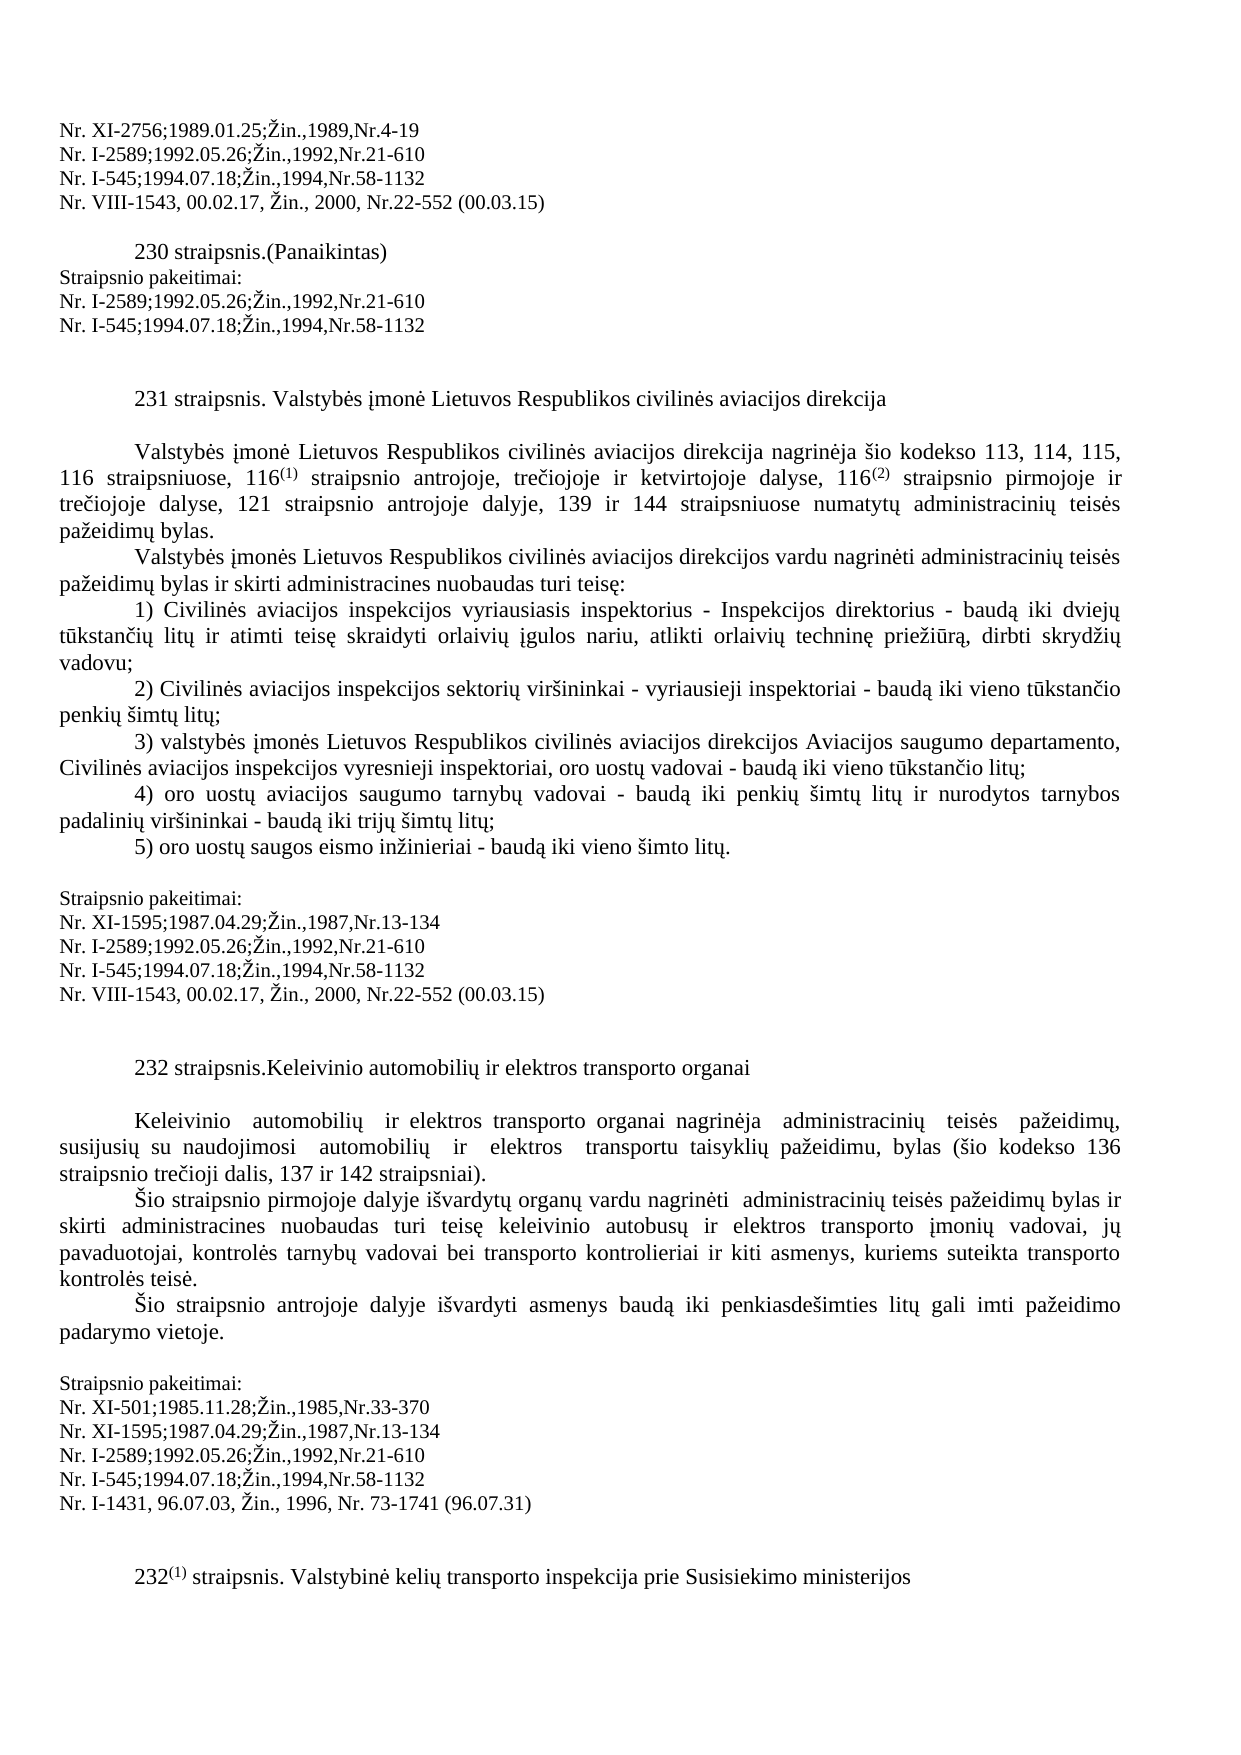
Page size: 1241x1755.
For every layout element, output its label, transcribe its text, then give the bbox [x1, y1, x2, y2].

text 230 straipsnis.(Panaikintas) [59, 238, 1122, 265]
text Straipsnio pakeitimai: [59, 886, 1122, 910]
text Nr. I-2589;1992.05.26;Žin.,1992,Nr.21-610 [59, 934, 1122, 958]
text Nr. VIII-1543, 00.02.17, Žin., 2000, Nr.22-552 (00.03.15) [59, 982, 1122, 1006]
text Nr. XI-1595;1987.04.29;Žin.,1987,Nr.13-134 [59, 1419, 1122, 1443]
text Keleivinio automobilių ir elektros transporto organai nagrinėja administracinių teisės pažeidimų, susijusių su naudojimosi automobilių ir elektros transportu taisyklių pažeidimu, bylas (šio kodekso 136 straipsnio trečioji dalis, 137 ir 142 straipsniai). [59, 1107, 1122, 1186]
text Nr. XI-2756;1989.01.25;Žin.,1989,Nr.4-19 [59, 118, 1122, 142]
text 231 straipsnis. Valstybės įmonė Lietuvos Respublikos civilinės aviacijos direkcija [134, 385, 1122, 411]
text Šio straipsnio antrojoje dalyje išvardyti asmenys baudą iki penkiasdešimties litų gali imti pažeidimo padarymo vietoje. [59, 1291, 1122, 1344]
text 3) valstybės įmonės Lietuvos Respublikos civilinės aviacijos direkcijos Aviacijos saugumo departamento, Civilinės aviacijos inspekcijos vyresnieji inspektoriai, oro uostų vadovai - baudą iki vieno tūkstančio litų; [59, 728, 1122, 780]
text Nr. I-545;1994.07.18;Žin.,1994,Nr.58-1132 [59, 958, 1122, 982]
text Nr. VIII-1543, 00.02.17, Žin., 2000, Nr.22-552 (00.03.15) [59, 190, 1122, 214]
text Valstybės įmonė Lietuvos Respublikos civilinės aviacijos direkcija nagrinėja šio kodekso 113, 114, 115, 116 straipsniuose, 116(1) straipsnio antrojoje, trečiojoje ir ketvirtojoje dalyse, 116(2) straipsnio pirmojoje ir trečiojoje dalyse, 121 straipsnio antrojoje dalyje, 139 ir 144 straipsniuose numatytų administracinių teisės pažeidimų bylas. [59, 438, 1122, 543]
text Nr. XI-501;1985.11.28;Žin.,1985,Nr.33-370 [59, 1394, 1122, 1419]
text Valstybės įmonės Lietuvos Respublikos civilinės aviacijos direkcijos vardu nagrinėti administracinių teisės pažeidimų bylas ir skirti administracines nuobaudas turi teisę: [59, 543, 1122, 596]
text Nr. I-1431, 96.07.03, Žin., 1996, Nr. 73-1741 (96.07.31) [59, 1491, 1122, 1515]
text Nr. I-2589;1992.05.26;Žin.,1992,Nr.21-610 [59, 289, 1122, 313]
text Straipsnio pakeitimai: [59, 265, 1122, 289]
text Šio straipsnio pirmojoje dalyje išvardytų organų vardu nagrinėti administracinių teisės pažeidimų bylas ir skirti administracines nuobaudas turi teisę keleivinio autobusų ir elektros transporto įmonių vadovai, jų pavaduotojai, kontrolės tarnybų vadovai bei transporto kontrolieriai ir kiti asmenys, kuriems suteikta transporto kontrolės teisė. [59, 1186, 1122, 1291]
text Nr. I-2589;1992.05.26;Žin.,1992,Nr.21-610 [59, 142, 1122, 166]
text Nr. I-545;1994.07.18;Žin.,1994,Nr.58-1132 [59, 313, 1122, 337]
text Nr. I-2589;1992.05.26;Žin.,1992,Nr.21-610 [59, 1443, 1122, 1467]
text Straipsnio pakeitimai: [59, 1371, 1122, 1394]
text Nr. I-545;1994.07.18;Žin.,1994,Nr.58-1132 [59, 166, 1122, 190]
text 232 straipsnis.Keleivinio automobilių ir elektros transporto organai [59, 1054, 1122, 1081]
text 232(1) straipsnis. Valstybinė kelių transporto inspekcija prie Susisiekimo ministerijos [59, 1563, 1122, 1589]
text Nr. I-545;1994.07.18;Žin.,1994,Nr.58-1132 [59, 1467, 1122, 1491]
text 1) Civilinės aviacijos inspekcijos vyriausiasis inspektorius - Inspekcijos direktorius - baudą iki dviejų tūkstančių litų ir atimti teisę skraidyti orlaivių įgulos nariu, atlikti orlaivių techninę priežiūrą, dirbti skrydžių vadovu; [59, 596, 1122, 675]
text 4) oro uostų aviacijos saugumo tarnybų vadovai - baudą iki penkių šimtų litų ir nurodytos tarnybos padalinių viršininkai - baudą iki trijų šimtų litų; [59, 780, 1122, 833]
text 2) Civilinės aviacijos inspekcijos sektorių viršininkai - vyriausieji inspektoriai - baudą iki vieno tūkstančio penkių šimtų litų; [59, 675, 1122, 728]
text 5) oro uostų saugos eismo inžinieriai - baudą iki vieno šimto litų. [59, 833, 1122, 859]
text Nr. XI-1595;1987.04.29;Žin.,1987,Nr.13-134 [59, 910, 1122, 934]
